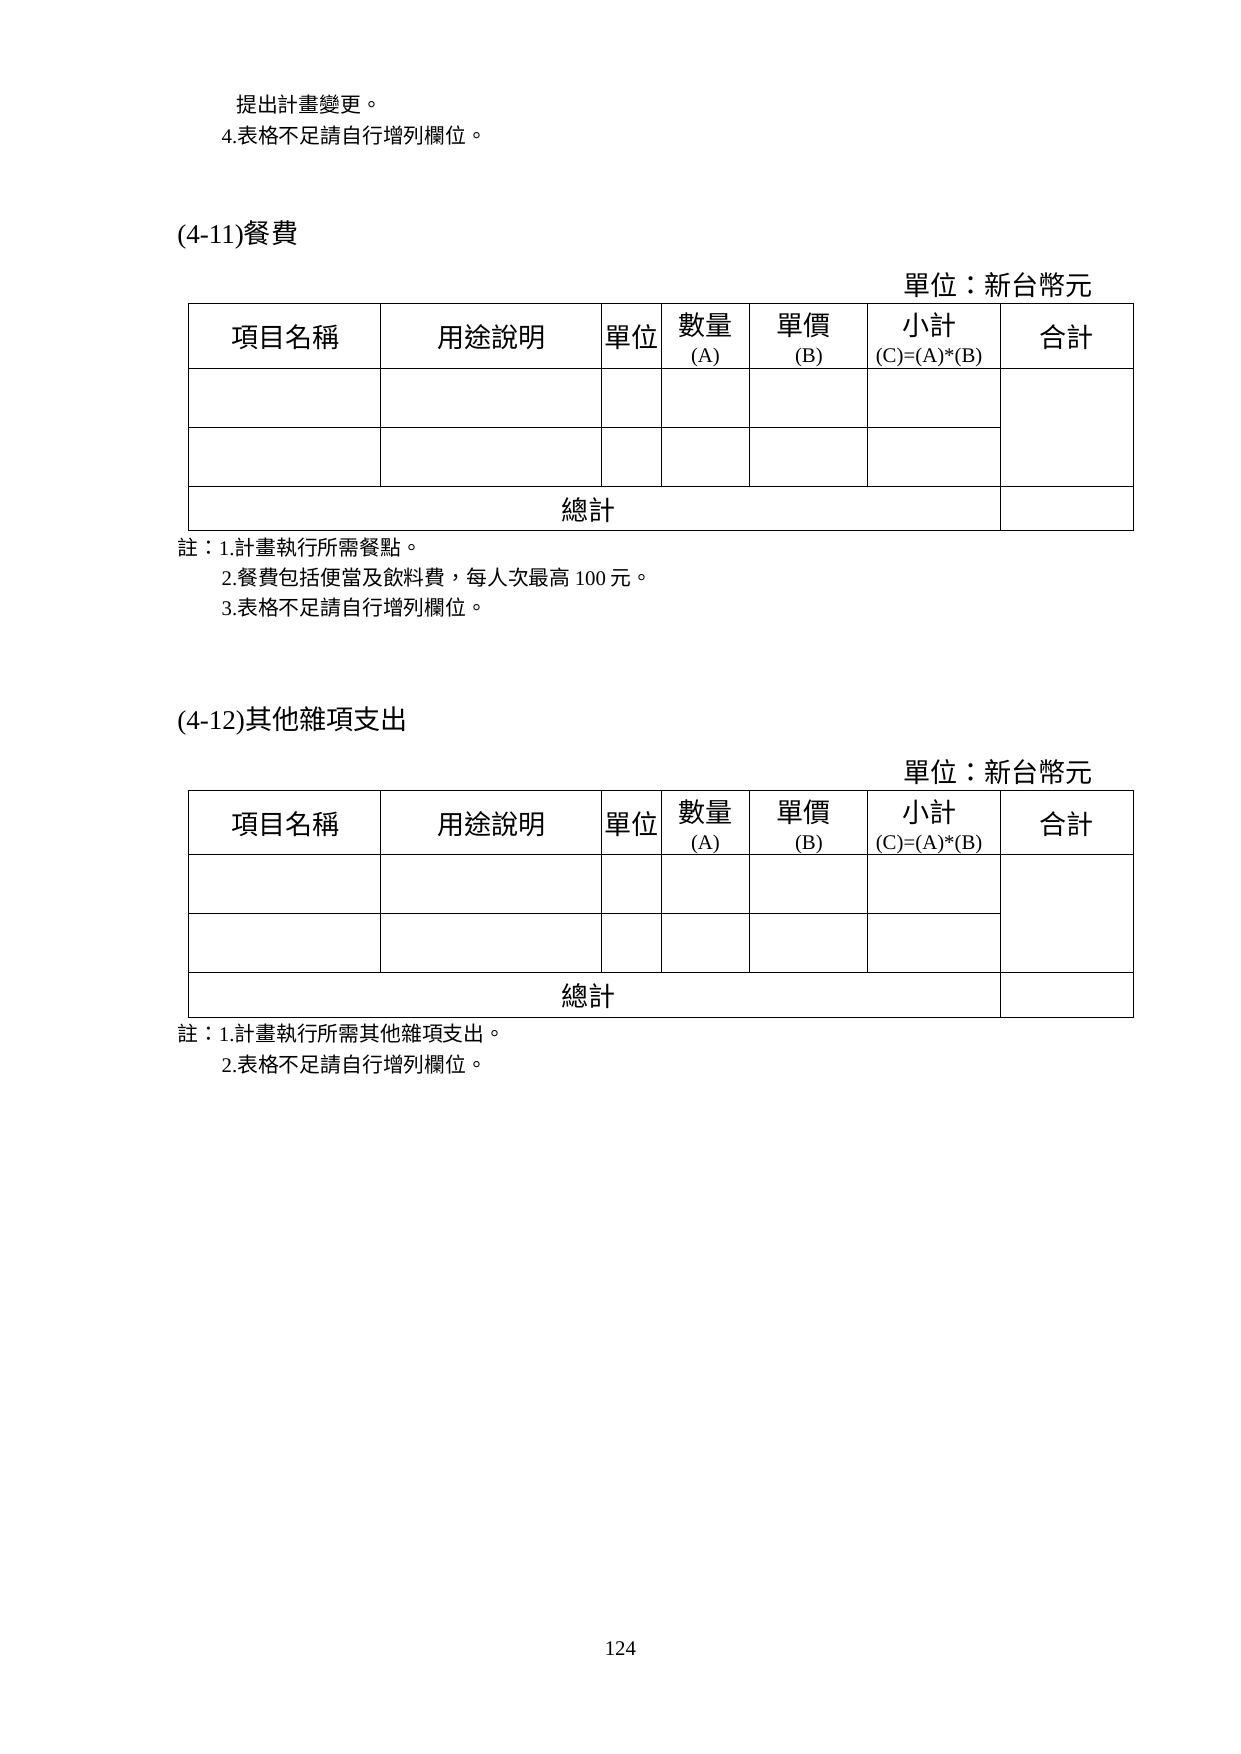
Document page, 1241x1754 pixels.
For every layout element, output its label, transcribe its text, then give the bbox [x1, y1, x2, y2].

table_cell [381, 914, 601, 972]
table_cell [602, 855, 661, 913]
table_cell 總計 [189, 487, 1000, 530]
table_header 數量 (A) [662, 304, 749, 367]
table_header 項目名稱 [189, 791, 380, 854]
text 3.表格不足請自行增列欄位。 [221, 591, 1122, 622]
table_cell [868, 369, 1000, 427]
table_cell [602, 428, 661, 486]
table_cell [381, 428, 601, 486]
text 2.餐費包括便當及飲料費，每人次最高100元。 [221, 561, 1122, 591]
table_header 用途說明 [381, 791, 601, 854]
text 單位：新台幣元 [196, 264, 1092, 303]
table_header 數量 (A) [662, 791, 749, 854]
table_cell [868, 428, 1000, 486]
text 註：1.計畫執行所需其他雜項支出。 [177, 1018, 1122, 1048]
text 註：1.計畫執行所需餐點。 [177, 531, 1122, 561]
table_header 合計 [1001, 791, 1133, 854]
table_cell [662, 855, 749, 913]
table_cell [189, 855, 380, 913]
table_cell [750, 914, 867, 972]
table_cell [381, 855, 601, 913]
table_header 單位 [602, 304, 661, 367]
table_cell [602, 369, 661, 427]
table_cell [750, 428, 867, 486]
table_cell [189, 428, 380, 486]
text (4-12)其他雜項支出 [118, 696, 1122, 738]
table_cell [662, 369, 749, 427]
table_cell [381, 369, 601, 427]
table_header 用途說明 [381, 304, 601, 367]
table_cell [1001, 855, 1133, 972]
text 提出計畫變更。 [221, 89, 1122, 119]
table_header 項目名稱 [189, 304, 380, 367]
table_cell [662, 914, 749, 972]
table_header 合計 [1001, 304, 1133, 367]
table_cell [750, 855, 867, 913]
table_cell [1001, 487, 1133, 530]
table_cell [189, 914, 380, 972]
table_cell [189, 369, 380, 427]
table_cell 總計 [189, 973, 1000, 1017]
table_cell [1001, 369, 1133, 486]
table_cell [602, 914, 661, 972]
text 4.表格不足請自行增列欄位。 [221, 119, 1122, 149]
text (4-11)餐費 [118, 210, 1122, 251]
text 2.表格不足請自行增列欄位。 [221, 1048, 1122, 1078]
table_header 小計 (C)=(A)*(B) [868, 304, 1000, 367]
table_header 小計 (C)=(A)*(B) [868, 791, 1000, 854]
table_cell [750, 369, 867, 427]
table_cell [1001, 973, 1133, 1017]
table_header 單位 [602, 791, 661, 854]
table_cell [662, 428, 749, 486]
table_cell [868, 855, 1000, 913]
text 單位：新台幣元 [196, 751, 1092, 790]
table_header 單價 (B) [750, 304, 867, 367]
table_cell [868, 914, 1000, 972]
table_header 單價 (B) [750, 791, 867, 854]
